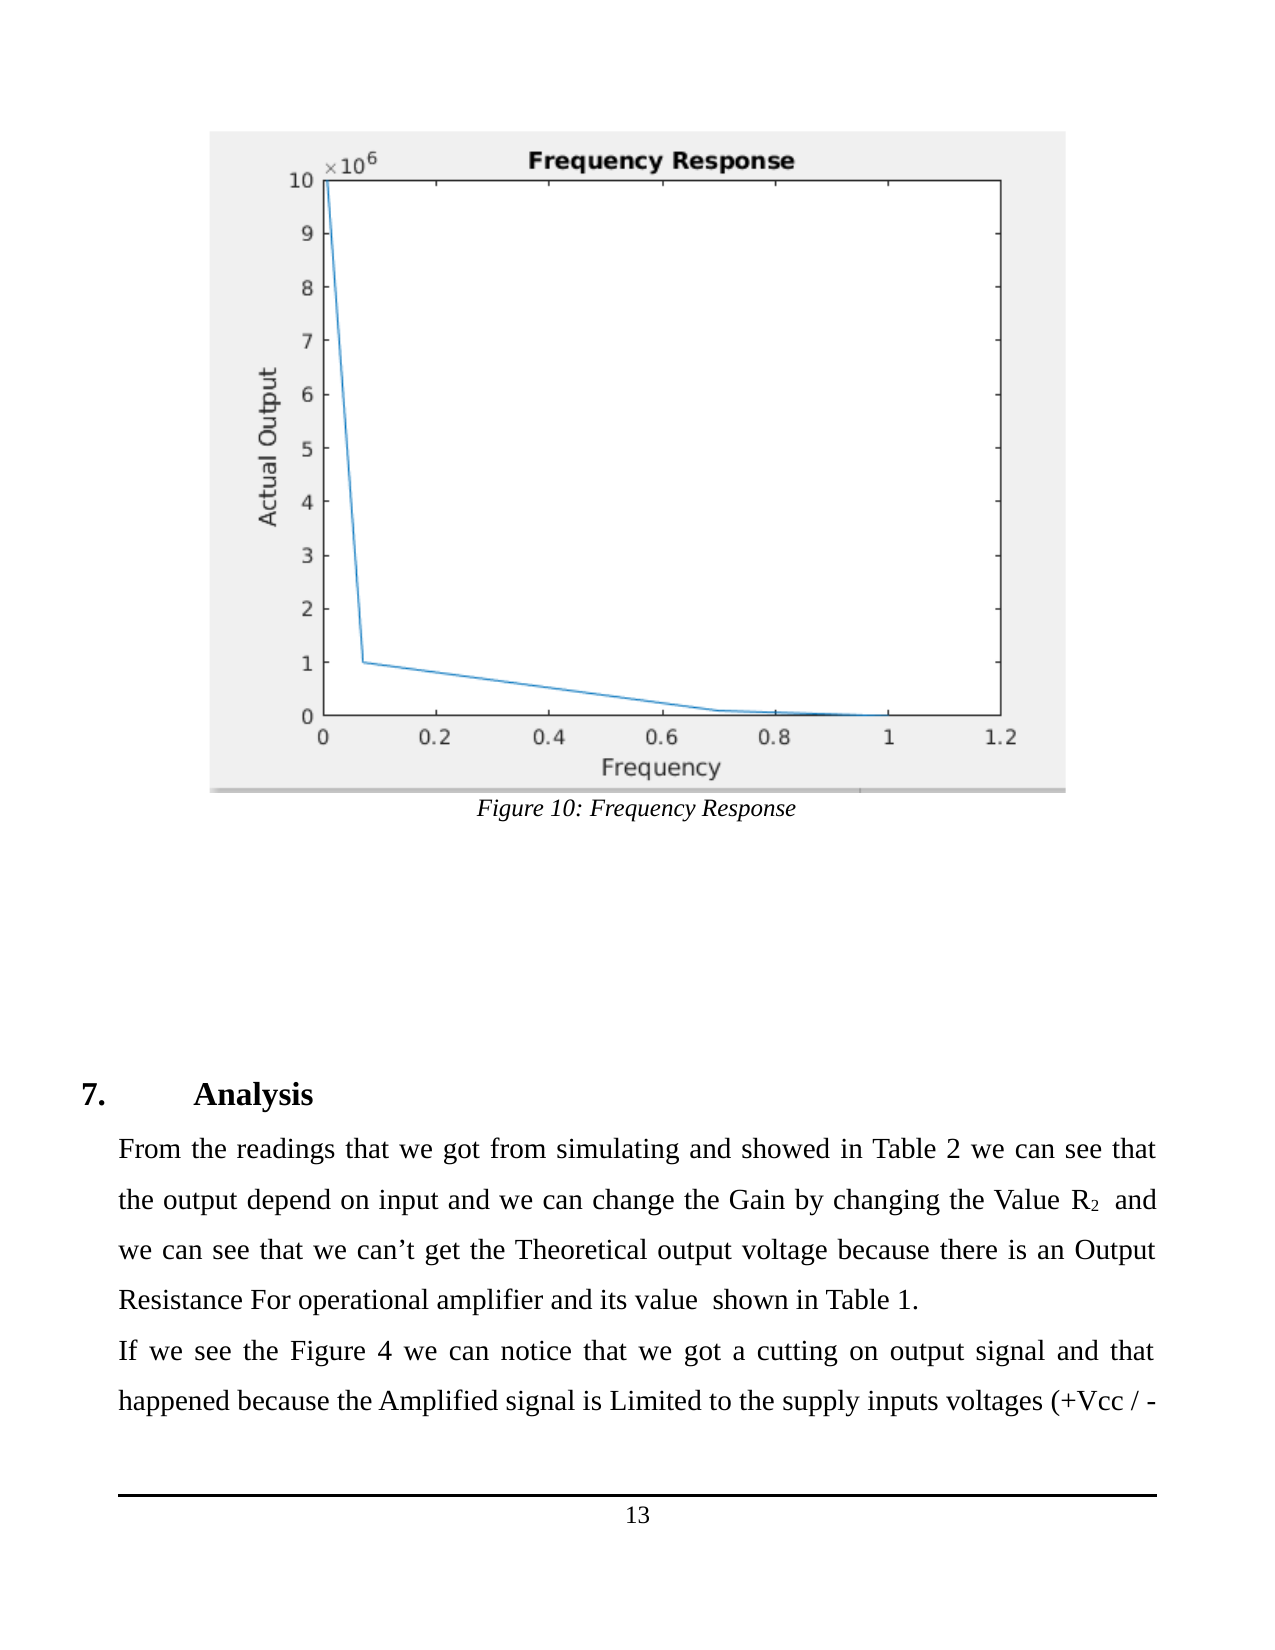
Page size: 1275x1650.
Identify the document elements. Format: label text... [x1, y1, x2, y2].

text If we see the Figure 4 we can notice that we got a cutting on output signal and that happened because the Amplified signal is Limited to the supply inputs voltages (+Vcc / [81, 1333, 1157, 1417]
text From the readings that we got from simulating and showed in Table 2 we can see that the output depend on input and we can change the Gain by changing the Value R2 and we can see that we can’t get the Theoretical output voltage because there is an Output Resistance For operational amplifier and its value shown in Table 1. [81, 1132, 1157, 1316]
list Analysis [81, 1074, 1157, 1112]
picture [209, 130, 1066, 793]
text Figure 10: Frequency Response [209, 793, 1066, 822]
